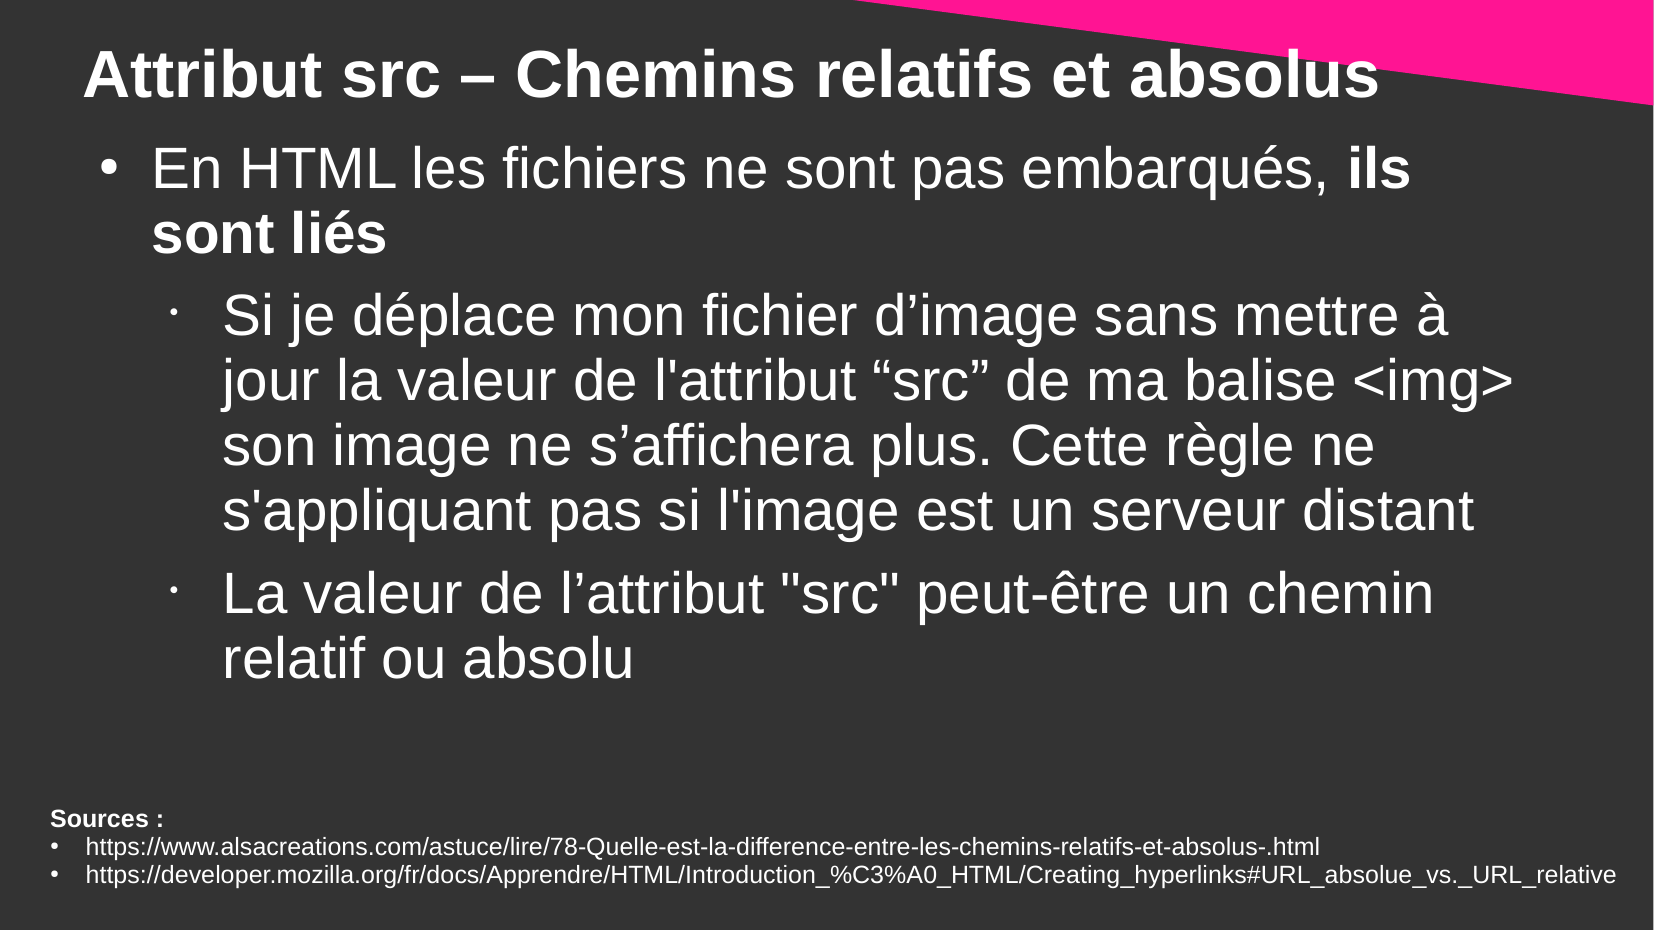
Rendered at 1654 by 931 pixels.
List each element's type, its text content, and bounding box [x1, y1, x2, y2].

text_box [853, 0, 1654, 106]
title Attribut src – Chemins relatifs et absolus [82, 37, 1571, 122]
text_box Sources : https://www.alsacreations.com/astuce/lire/78-Quelle-est-la-difference-entre-les-chemins-relatifs-et-absolus-.html https://developer.mozilla.org/fr/docs/Apprendre/HTML/Introduction_%C3%A0_HTML/Creating_hyperlinks#URL_absolue_vs._URL_relative [35, 797, 1654, 931]
list En HTML les fichiers ne sont pas embarqués, ils sont liés Si je déplace mon fichier d’image sans mettre à jour la valeur de l'attribut “src” de ma balise <img> son image ne s’affichera plus. Cette règle ne s'appliquant pas si l'image est un serveur distant La valeur de l’attribut "src" peut-être un chemin relatif ou absolu [80, 135, 1546, 709]
